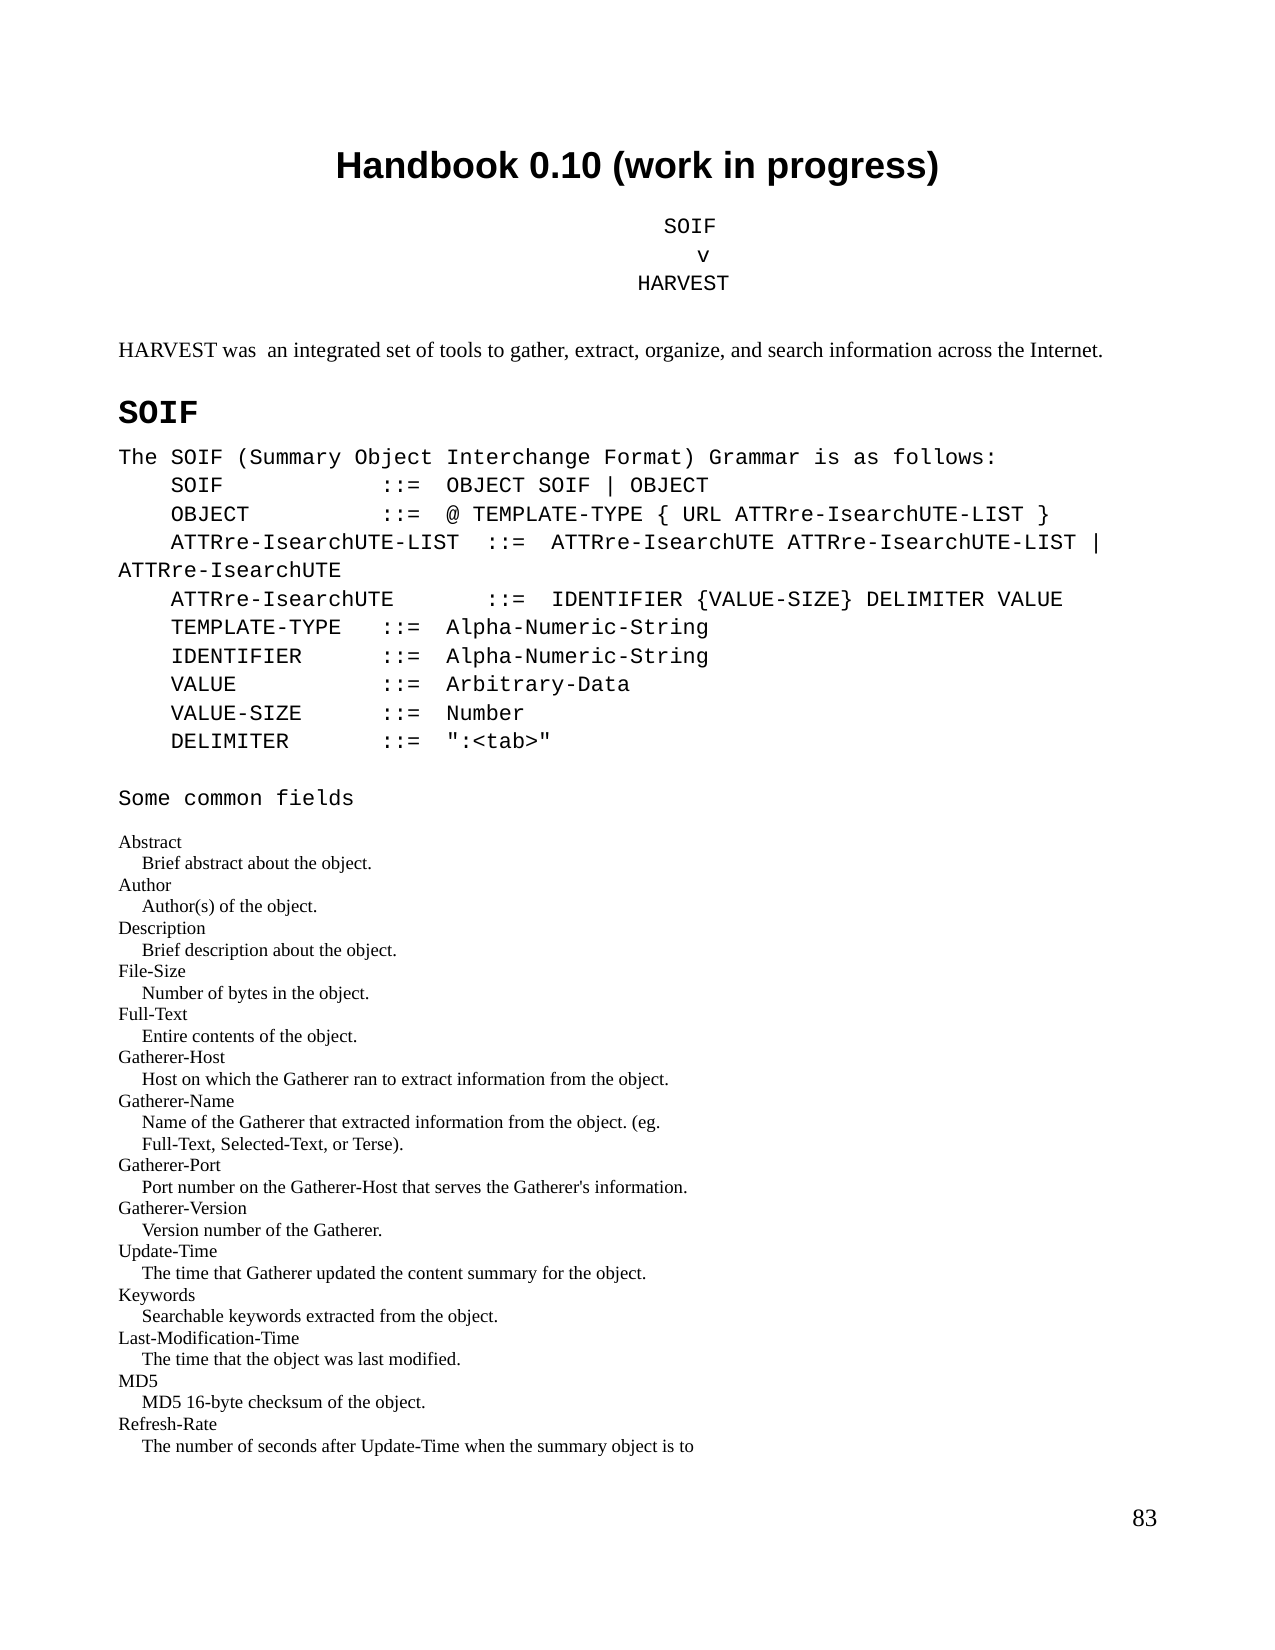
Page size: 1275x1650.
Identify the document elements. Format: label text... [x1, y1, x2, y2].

text TEMPLATE-TYPE ::= Alpha-Numeric-String [118, 617, 1157, 641]
text Gatherer-Port [118, 1154, 1157, 1176]
text File-Size [118, 960, 1157, 982]
text The time that Gatherer updated the content summary for the object. [118, 1262, 1157, 1283]
text Update-Time [118, 1240, 1157, 1262]
subtitle SOIF [118, 395, 1157, 433]
text Full-Text [118, 1003, 1157, 1025]
text MD5 16-byte checksum of the object. [118, 1391, 1157, 1413]
text HARVEST [118, 273, 1157, 297]
text Version number of the Gatherer. [118, 1219, 1157, 1240]
text Refresh-Rate [118, 1413, 1157, 1434]
subtitle HARVEST was an integrated set of tools to gather, extract, organize, and search information across the Internet. [118, 337, 1157, 362]
text Gatherer-Version [118, 1197, 1157, 1219]
text Author(s) of the object. [118, 895, 1157, 917]
text VALUE-SIZE ::= Number [118, 702, 1157, 727]
text ATTRre-IsearchUTE-LIST ::= ATTRre-IsearchUTE ATTRre-IsearchUTE-LIST | ATTRre-IsearchUTE [118, 531, 1157, 584]
text Keywords [118, 1283, 1157, 1305]
text Number of bytes in the object. [118, 982, 1157, 1003]
text Author [118, 874, 1157, 895]
text Some common fields [118, 787, 1157, 812]
text Brief abstract about the object. [118, 852, 1157, 874]
text Port number on the Gatherer-Host that serves the Gatherer's information. [118, 1176, 1157, 1197]
text OBJECT ::= @ TEMPLATE-TYPE { URL ATTRre-IsearchUTE-LIST } [118, 503, 1157, 528]
text Abstract [118, 831, 1157, 852]
text Entire contents of the object. [118, 1025, 1157, 1046]
text DELIMITER ::= ":<tab>" [118, 730, 1157, 755]
text Full-Text, Selected-Text, or Terse). [118, 1133, 1157, 1154]
text VALUE ::= Arbitrary-Data [118, 673, 1157, 698]
text MD5 [118, 1370, 1157, 1391]
text ATTRre-IsearchUTE ::= IDENTIFIER {VALUE-SIZE} DELIMITER VALUE [118, 588, 1157, 613]
text Searchable keywords extracted from the object. [118, 1305, 1157, 1327]
text SOIF ::= OBJECT SOIF | OBJECT [118, 474, 1157, 499]
text Brief description about the object. [118, 938, 1157, 960]
text Gatherer-Name [118, 1089, 1157, 1111]
text SOIF [118, 216, 1157, 241]
text The number of seconds after Update-Time when the summary object is to [118, 1434, 1157, 1456]
text Description [118, 917, 1157, 938]
text Last-Modification-Time [118, 1327, 1157, 1348]
text IDENTIFIER ::= Alpha-Numeric-String [118, 645, 1157, 670]
text Host on which the Gatherer ran to extract information from the object. [118, 1068, 1157, 1089]
text v [118, 244, 1157, 269]
text Gatherer-Host [118, 1046, 1157, 1068]
text Name of the Gatherer that extracted information from the object. (eg. [118, 1111, 1157, 1133]
text The time that the object was last modified. [118, 1348, 1157, 1370]
text The SOIF (Summary Object Interchange Format) Grammar is as follows: [118, 446, 1157, 471]
